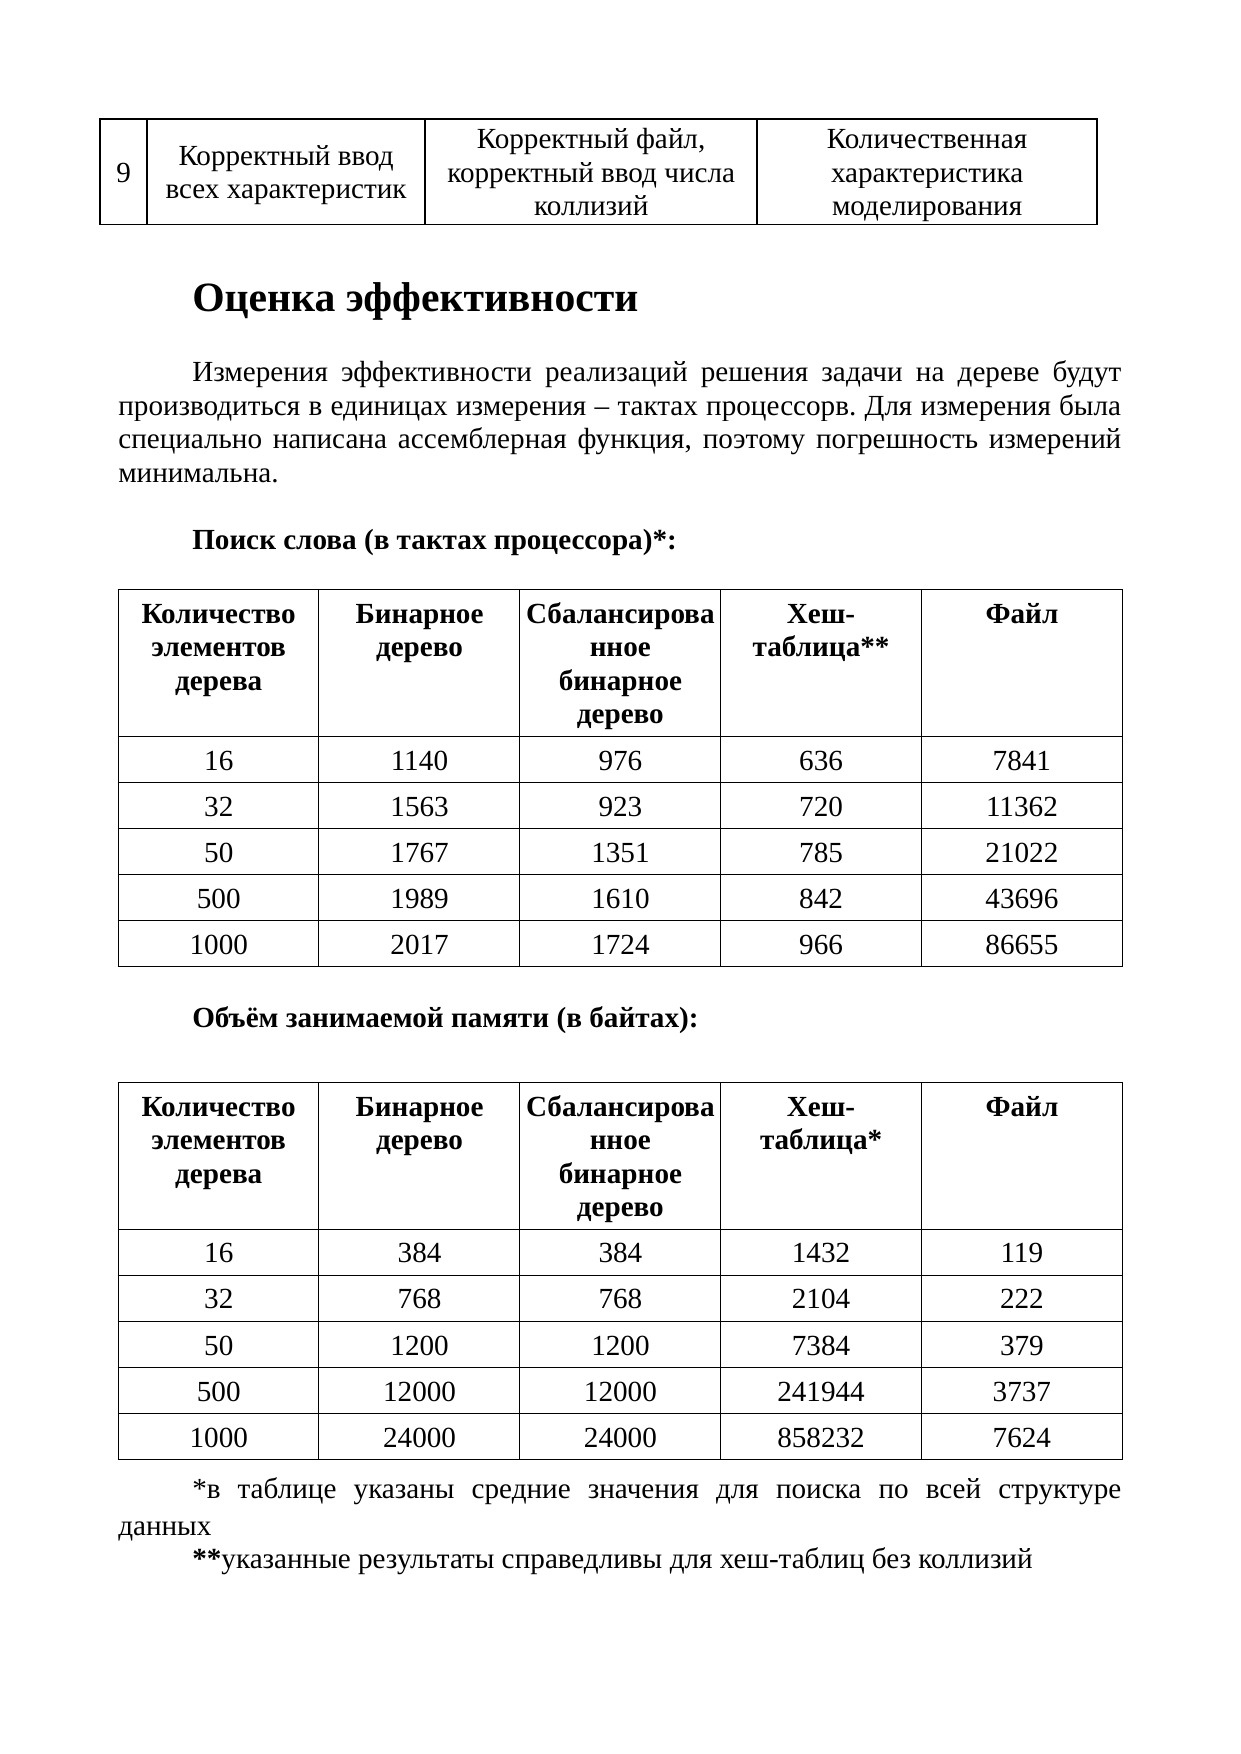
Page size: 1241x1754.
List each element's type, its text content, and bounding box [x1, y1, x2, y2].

table_cell 50 [119, 829, 318, 874]
table_cell 43696 [922, 875, 1122, 920]
table_cell 785 [721, 829, 921, 874]
table_cell 500 [119, 1368, 318, 1413]
table_header Бинарное дерево [319, 1083, 519, 1229]
table_cell 976 [520, 737, 720, 782]
text Поиск слова (в тактах процессора)*: [118, 522, 1122, 556]
table_cell 50 [119, 1322, 318, 1367]
table_cell 24000 [520, 1414, 720, 1459]
table_cell 21022 [922, 829, 1122, 874]
table_cell 1563 [319, 783, 519, 828]
table_cell 384 [520, 1230, 720, 1275]
table_header Файл [922, 590, 1122, 736]
table_cell 222 [922, 1276, 1122, 1321]
text *в таблице указаны средние значения для поиска по всей структуре данных [118, 1460, 1122, 1541]
table_cell 1724 [520, 921, 720, 966]
table_header Хеш-таблица* [721, 1083, 921, 1229]
table_header Количество элементов дерева [119, 1083, 318, 1229]
table_cell 858232 [721, 1414, 921, 1459]
table_cell 1200 [520, 1322, 720, 1367]
text **указанные результаты справедливы для хеш-таблиц без коллизий [118, 1541, 1122, 1575]
table_cell 7384 [721, 1322, 921, 1367]
table_cell 500 [119, 875, 318, 920]
table_cell 2104 [721, 1276, 921, 1321]
text Оценка эффективности [118, 273, 1122, 321]
table_cell 32 [119, 1276, 318, 1321]
table_cell 1767 [319, 829, 519, 874]
table_cell 119 [922, 1230, 1122, 1275]
table_cell 768 [319, 1276, 519, 1321]
table_header Бинарное дерево [319, 590, 519, 736]
table_header Хеш-таблица** [721, 590, 921, 736]
table_cell 86655 [922, 921, 1122, 966]
table_cell 7841 [922, 737, 1122, 782]
text Измерения эффективности реализаций решения задачи на дереве будут производиться в единицах измерения – тактах процессорв. Для измерения была специально написана ассемблерная функция, поэтому погрешность измерений минимальна. [118, 354, 1122, 488]
table_cell 636 [721, 737, 921, 782]
table_cell 1140 [319, 737, 519, 782]
table_cell 2017 [319, 921, 519, 966]
table_cell 3737 [922, 1368, 1122, 1413]
table_cell 32 [119, 783, 318, 828]
table_cell 12000 [319, 1368, 519, 1413]
table_header Сбалансированное бинарное дерево [520, 1083, 720, 1229]
table_header Файл [922, 1083, 1122, 1229]
table_cell 923 [520, 783, 720, 828]
table_cell 241944 [721, 1368, 921, 1413]
table_cell 7624 [922, 1414, 1122, 1459]
table_cell 11362 [922, 783, 1122, 828]
table_cell 1000 [119, 1414, 318, 1459]
table_cell 1200 [319, 1322, 519, 1367]
table_header Сбалансированное бинарное дерево [520, 590, 720, 736]
table_cell 9 [101, 120, 146, 223]
table_cell Корректный ввод всех характеристик [148, 120, 424, 223]
text Объём занимаемой памяти (в байтах): [118, 1001, 1122, 1034]
table_cell 842 [721, 875, 921, 920]
table_cell 720 [721, 783, 921, 828]
table_header Количество элементов дерева [119, 590, 318, 736]
table_cell 16 [119, 737, 318, 782]
table_cell 384 [319, 1230, 519, 1275]
table_cell 24000 [319, 1414, 519, 1459]
table_cell 768 [520, 1276, 720, 1321]
table_cell 379 [922, 1322, 1122, 1367]
table_cell Корректный файл, корректный ввод числа коллизий [426, 120, 756, 223]
table_cell 16 [119, 1230, 318, 1275]
table_cell 1989 [319, 875, 519, 920]
table_cell 1432 [721, 1230, 921, 1275]
table_cell 966 [721, 921, 921, 966]
table_cell 1000 [119, 921, 318, 966]
table_cell 1351 [520, 829, 720, 874]
table_cell 1610 [520, 875, 720, 920]
table_cell 12000 [520, 1368, 720, 1413]
table_cell Количественная характеристика моделирования [758, 120, 1096, 223]
